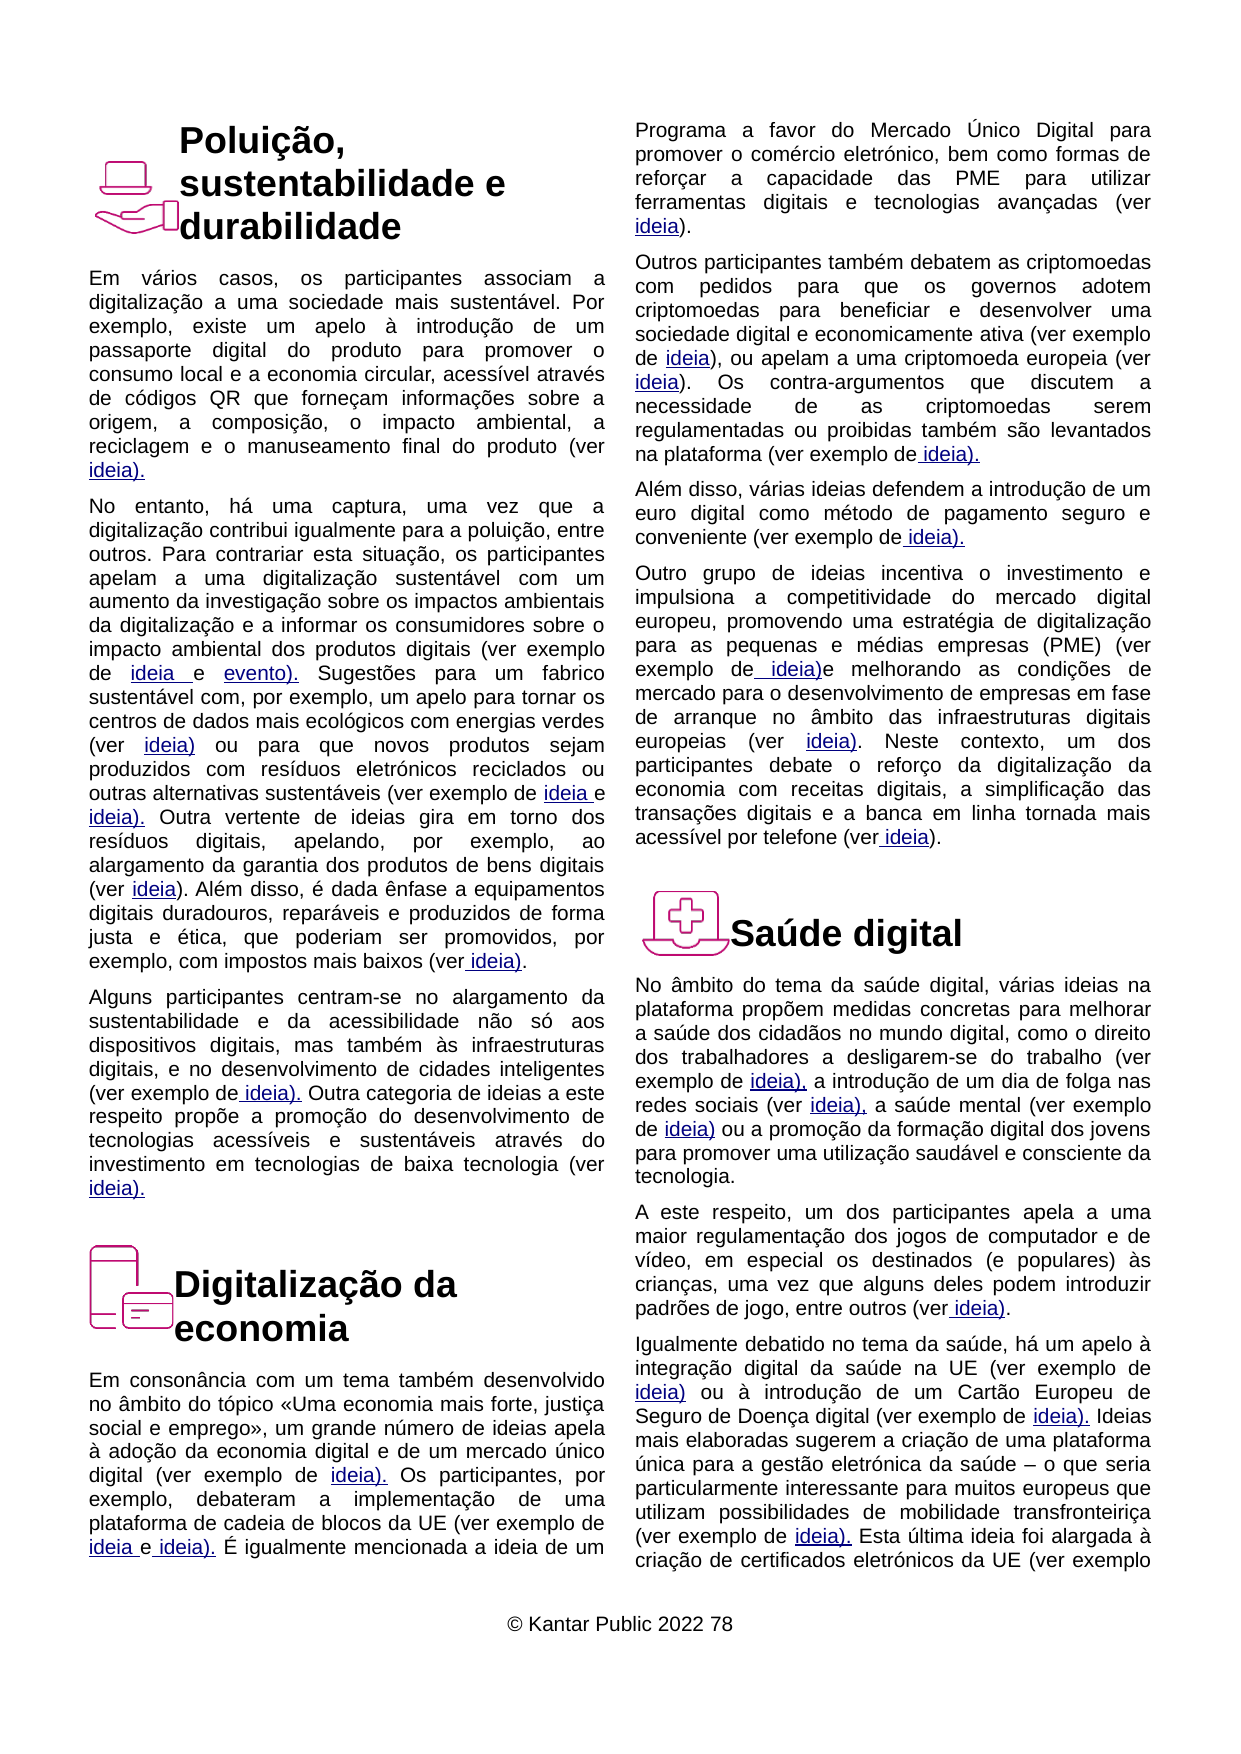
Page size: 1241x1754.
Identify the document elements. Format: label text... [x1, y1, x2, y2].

text No âmbito do tema da saúde digital, várias ideias na plataforma propõem medidas concretas para melhorar a saúde dos cidadãos no mundo digital, como o direito dos trabalhadores a desligarem-se do trabalho (ver exemplo de ideia), a introdução de um dia de folga nas redes sociais (ver ideia), a saúde mental (ver exemplo de ideia) ou a promoção da formação digital dos jovens para promover uma utilização saudável e consciente da tecnologia. [635, 973, 1152, 1188]
text Em vários casos, os participantes associam a digitalização a uma sociedade mais sustentável. Por exemplo, existe um apelo à introdução de um passaporte digital do produto para promover o consumo local e a economia circular, acessível através de códigos QR que forneçam informações sobre a origem, a composição, o impacto ambiental, a reciclagem e o manuseamento final do produto (ver ideia). [88, 266, 605, 482]
subtitle [635, 911, 642, 954]
subtitle Poluição, sustentabilidade e durabilidade [88, 118, 605, 247]
picture [642, 891, 730, 956]
text A este respeito, um dos participantes apela a uma maior regulamentação dos jogos de computador e de vídeo, em especial os destinados (e populares) às crianças, uma vez que alguns deles podem introduzir padrões de jogo, entre outros (ver ideia). [635, 1200, 1152, 1320]
text Programa a favor do Mercado Único Digital para promover o comércio eletrónico, bem como formas de reforçar a capacidade das PME para utilizar ferramentas digitais e tecnologias avançadas (ver ideia). [635, 118, 1152, 238]
subtitle Saúde digital [730, 911, 1152, 954]
text Em consonância com um tema também desenvolvido no âmbito do tópico «Uma economia mais forte, justiça social e emprego», um grande número de ideias apela à adoção da economia digital e de um mercado único digital (ver exemplo de ideia). Os participantes, por exemplo, debateram a implementação de uma plataforma de cadeia de blocos da UE (ver exemplo de ideia e ideia). É igualmente mencionada a ideia de um [88, 1367, 605, 1559]
picture [95, 161, 179, 234]
text No entanto, há uma captura, uma vez que a digitalização contribui igualmente para a poluição, entre outros. Para contrariar esta situação, os participantes apelam a uma digitalização sustentável com um aumento da investigação sobre os impactos ambientais da digitalização e a informar os consumidores sobre o impacto ambiental dos produtos digitais (ver exemplo de ideia e evento). Sugestões para um fabrico sustentável com, por exemplo, um apelo para tornar os centros de dados mais ecológicos com energias verdes (ver ideia) ou para que novos produtos sejam produzidos com resíduos eletrónicos reciclados ou outras alternativas sustentáveis (ver exemplo de ideia e ideia). Outra vertente de ideias gira em torno dos resíduos digitais, apelando, por exemplo, ao alargamento da garantia dos produtos de bens digitais (ver ideia). Além disso, é dada ênfase a equipamentos digitais duradouros, reparáveis e produzidos de forma justa e ética, que poderiam ser promovidos, por exemplo, com impostos mais baixos (ver ideia). [88, 493, 605, 973]
text Outros participantes também debatem as criptomoedas com pedidos para que os governos adotem criptomoedas para beneficiar e desenvolver uma sociedade digital e economicamente ativa (ver exemplo de ideia), ou apelam a uma criptomoeda europeia (ver ideia). Os contra-argumentos que discutem a necessidade de as criptomoedas serem regulamentadas ou proibidas também são levantados na plataforma (ver exemplo de ideia). [635, 250, 1152, 465]
subtitle Digitalização da economia [88, 1329, 605, 1349]
text Outro grupo de ideias incentiva o investimento e impulsiona a competitividade do mercado digital europeu, promovendo uma estratégia de digitalização para as pequenas e médias empresas (PME) (ver exemplo de ideia)e melhorando as condições de mercado para o desenvolvimento de empresas em fase de arranque no âmbito das infraestruturas digitais europeias (ver ideia). Neste contexto, um dos participantes debate o reforço da digitalização da economia com receitas digitais, a simplificação das transações digitais e a banca em linha tornada mais acessível por telefone (ver ideia). [635, 561, 1152, 848]
picture [89, 1245, 174, 1329]
text Igualmente debatido no tema da saúde, há um apelo à integração digital da saúde na UE (ver exemplo de ideia) ou à introdução de um Cartão Europeu de Seguro de Doença digital (ver exemplo de ideia). Ideias mais elaboradas sugerem a criação de uma plataforma única para a gestão eletrónica da saúde – o que seria particularmente interessante para muitos europeus que utilizam possibilidades de mobilidade transfronteiriça (ver exemplo de ideia). Esta última ideia foi alargada à criação de certificados eletrónicos da UE (ver exemplo [635, 1332, 1152, 1571]
text Além disso, várias ideias defendem a introdução de um euro digital como método de pagamento seguro e conveniente (ver exemplo de ideia). [635, 477, 1152, 549]
text Alguns participantes centram-se no alargamento da sustentabilidade e da acessibilidade não só aos dispositivos digitais, mas também às infraestruturas digitais, e no desenvolvimento de cidades inteligentes (ver exemplo de ideia). Outra categoria de ideias a este respeito propõe a promoção do desenvolvimento de tecnologias acessíveis e sustentáveis através do investimento em tecnologias de baixa tecnologia (ver ideia). [88, 984, 605, 1200]
